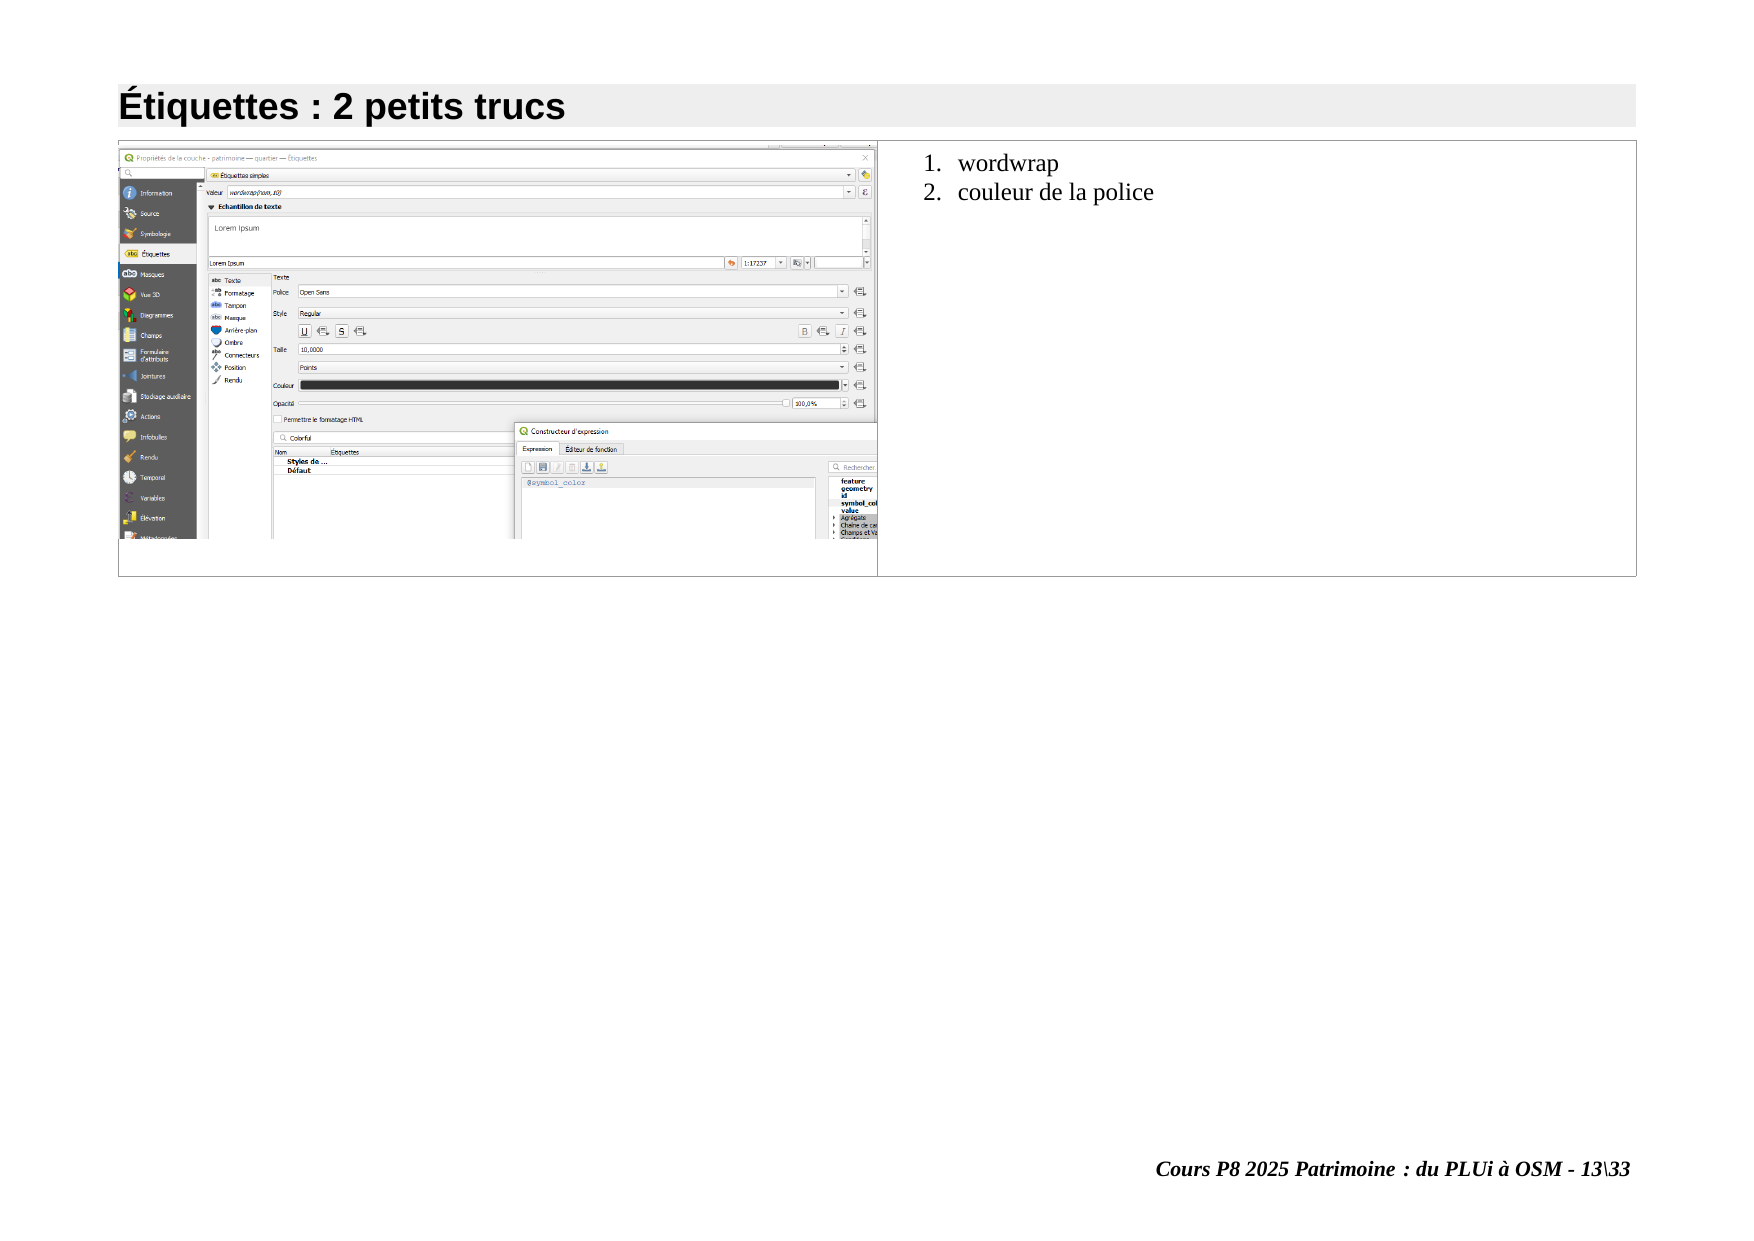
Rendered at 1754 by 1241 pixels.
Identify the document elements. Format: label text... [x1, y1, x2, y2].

table_header [119, 539, 877, 576]
picture [118, 145, 877, 539]
subtitle Étiquettes : 2 petits trucs [118, 84, 1636, 127]
table_header [119, 141, 877, 145]
table_header wordwrap couleur de la police [878, 141, 1636, 576]
